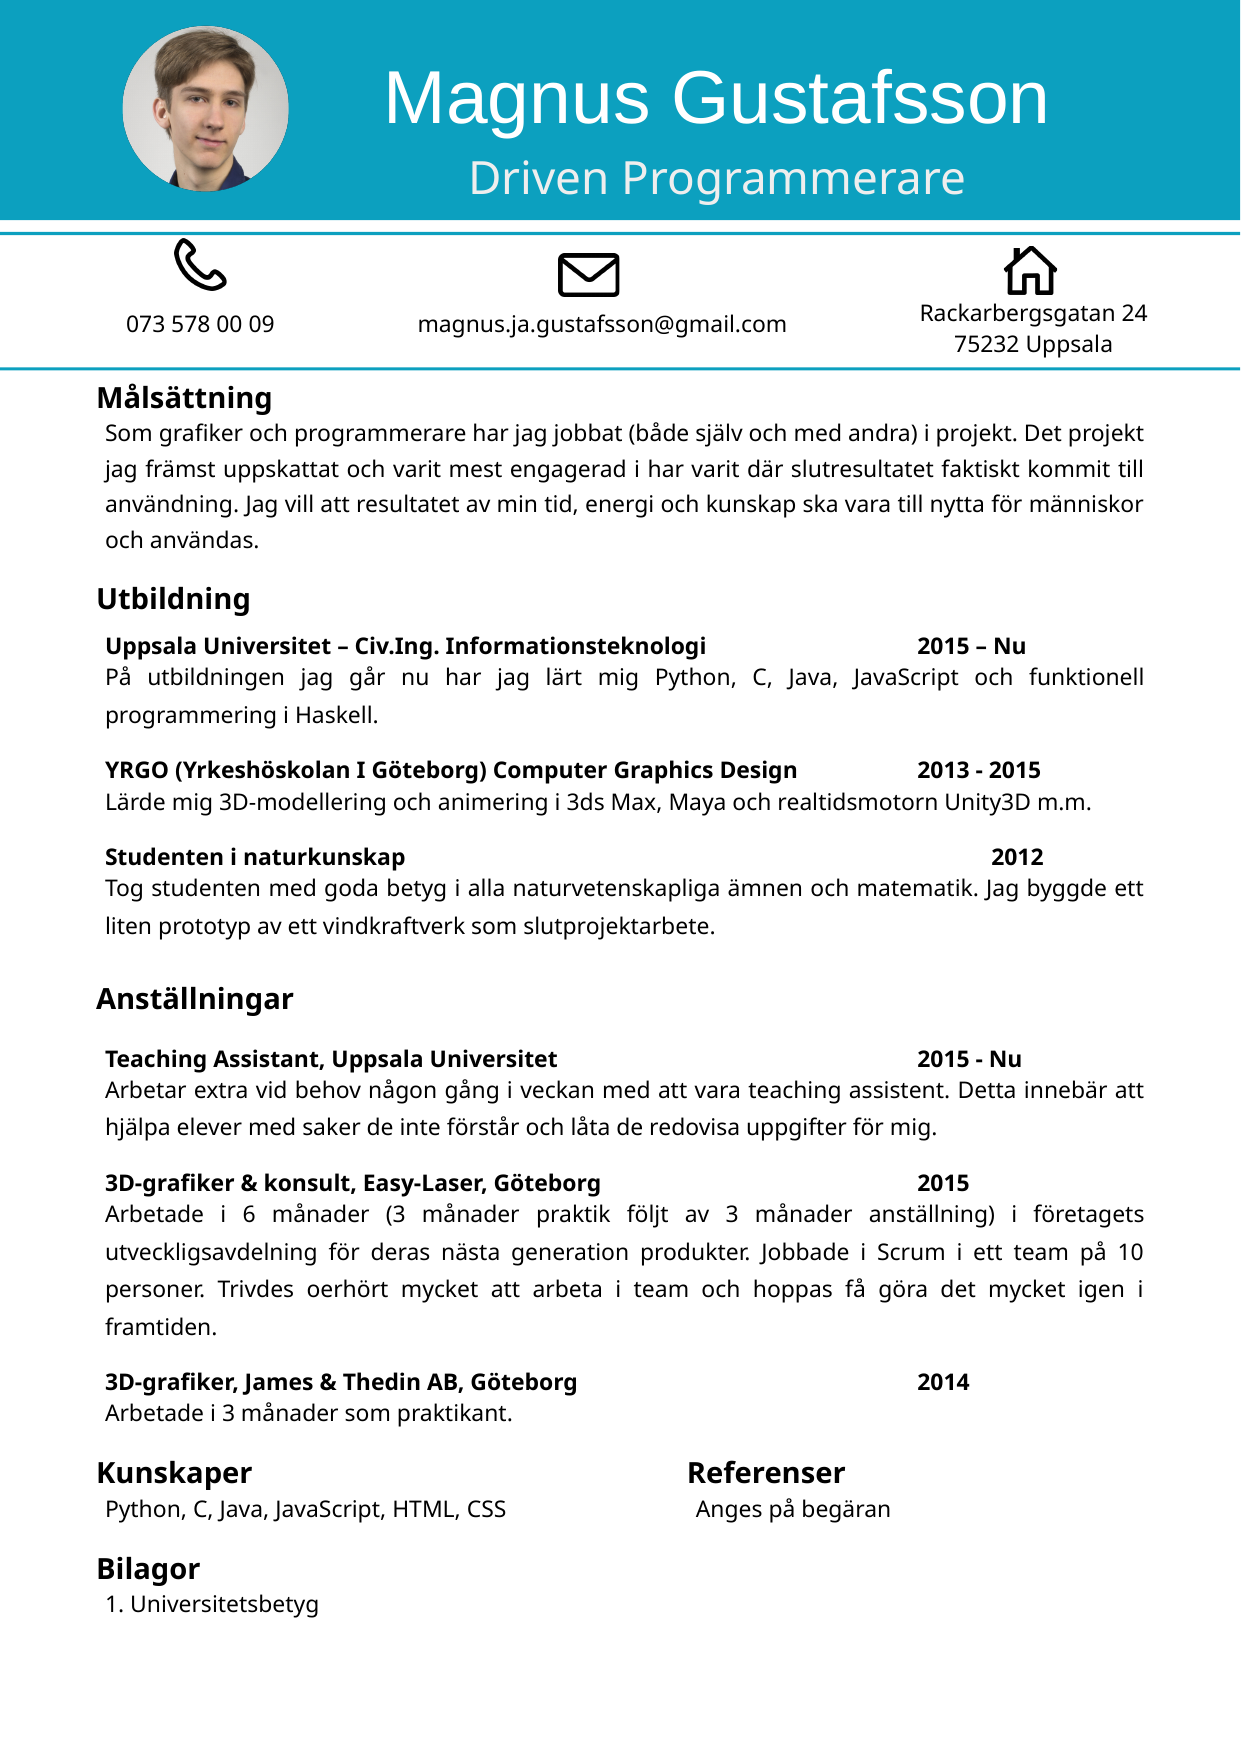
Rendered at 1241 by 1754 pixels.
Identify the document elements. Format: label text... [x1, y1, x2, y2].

table_header 073 578 00 09 [57, 292, 344, 365]
picture [122, 19, 289, 291]
subtitle Utbildning [96, 578, 1145, 618]
table_header magnus.ja.gustafsson@gmail.com [345, 292, 860, 365]
subtitle Anställningar [96, 978, 1145, 1018]
text Arbetade i 6 månader (3 månader praktik följt av 3 månader anställning) i företagets utveckligsavdelning för deras nästa generation produkter. Jobbade i Scrum i ett team på 10 personer. Trivdes oerhört mycket att arbeta i team och hoppas få göra det mycket igen i framtiden. [105, 1198, 1145, 1342]
subtitle 3D-grafiker, James & Thedin AB, Göteborg 2014 [105, 1366, 1145, 1397]
text Arbetade i 3 månader som praktikant. [105, 1397, 1145, 1428]
text Som grafiker och programmerare har jag jobbat (både själv och med andra) i projekt. Det projekt jag främst uppskattat och varit mest engagerad i har varit där slutresultatet faktiskt kommit till användning. Jag vill att resultatet av min tid, energi och kunskap ska vara till nytta för människor och användas. [105, 417, 1145, 556]
subtitle Uppsala Universitet – Civ.Ing. Informationsteknologi 2015 – Nu [105, 630, 1145, 661]
table_header Rackarbergsgatan 24 75232 Uppsala [861, 292, 1207, 365]
picture [1003, 246, 1058, 295]
subtitle Teaching Assistant, Uppsala Universitet 2015 - Nu [105, 1042, 1145, 1074]
picture [558, 253, 620, 297]
text Python, C, Java, JavaScript, HTML, CSS Anges på begäran [105, 1492, 1145, 1524]
text Arbetar extra vid behov någon gång i veckan med att vara teaching assistent. Detta innebär att hjälpa elever med saker de inte förstår och låta de redovisa uppgifter för mig. [105, 1074, 1145, 1142]
subtitle Studenten i naturkunskap 2012 [105, 841, 1145, 872]
subtitle Kunskaper Referenser [96, 1453, 1145, 1492]
text 1. Universitetsbetyg [105, 1588, 1145, 1619]
subtitle Målsättning [96, 377, 1145, 417]
text Lärde mig 3D-modellering och animering i 3ds Max, Maya och realtidsmotorn Unity3D m.m. [105, 786, 1145, 817]
text På utbildningen jag går nu har jag lärt mig Python, C, Java, JavaScript och funktionell programmering i Haskell. [105, 661, 1145, 730]
subtitle YRGO (Yrkeshöskolan I Göteborg) Computer Graphics Design 2013 - 2015 [105, 754, 1145, 786]
subtitle Bilagor [96, 1548, 1145, 1588]
text Tog studenten med goda betyg i alla naturvetenskapliga ämnen och matematik. Jag byggde ett liten prototyp av ett vindkraftverk som slutprojektarbete. [105, 872, 1145, 941]
subtitle 3D-grafiker & konsult, Easy-Laser, Göteborg 2015 [105, 1167, 1145, 1198]
